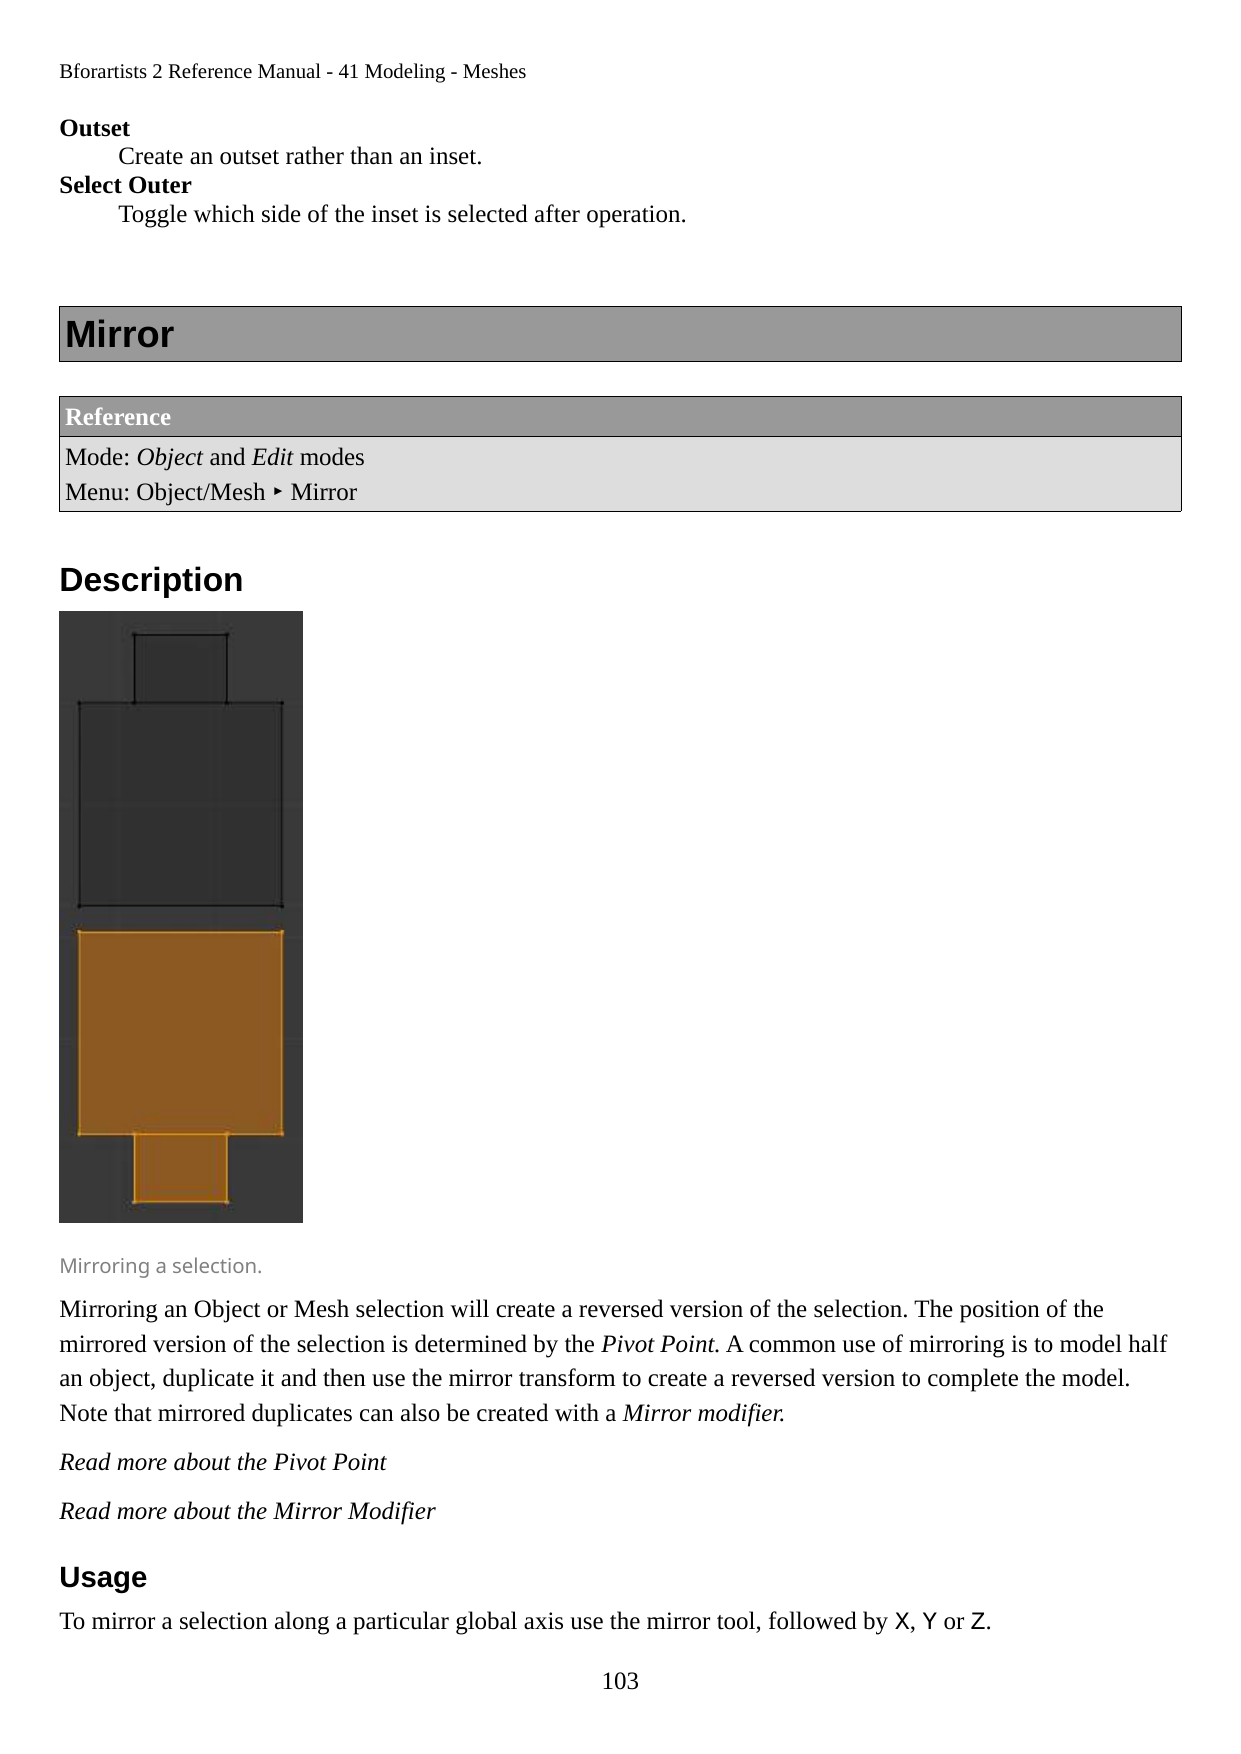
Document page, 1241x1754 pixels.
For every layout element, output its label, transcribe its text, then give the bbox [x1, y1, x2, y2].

list Toggle which side of the inset is selected after operation. [118, 199, 1181, 228]
subtitle Description [59, 560, 1181, 599]
picture [59, 611, 303, 1223]
table_cell Mode: Object and Edit modes Menu: Object/Mesh ‣ Mirror [60, 437, 1181, 511]
subtitle Outset [59, 113, 1181, 141]
text Mirroring a selection. [59, 1248, 1181, 1280]
subtitle Usage [59, 1559, 1181, 1593]
text Read more about the Mirror Modifier [59, 1496, 1181, 1524]
table_header Reference [60, 397, 1181, 436]
text Read more about the Pivot Point [59, 1447, 1181, 1476]
text Mirroring an Object or Mesh selection will create a reversed version of the selection. The position of the mirrored version of the selection is determined by the Pivot Point. A common use of mirroring is to model half an object, duplicate it and then use the mirror transform to create a reversed version to complete the model. Note that mirrored duplicates can also be created with a Mirror modifier. [59, 1294, 1181, 1426]
text To mirror a selection along a particular global axis use the mirror tool, followed by X, Y or Z. [59, 1606, 1181, 1637]
subtitle Select Outer [59, 170, 1181, 199]
list Create an outset rather than an inset. [118, 141, 1181, 170]
table_header Mirror [60, 307, 1181, 361]
